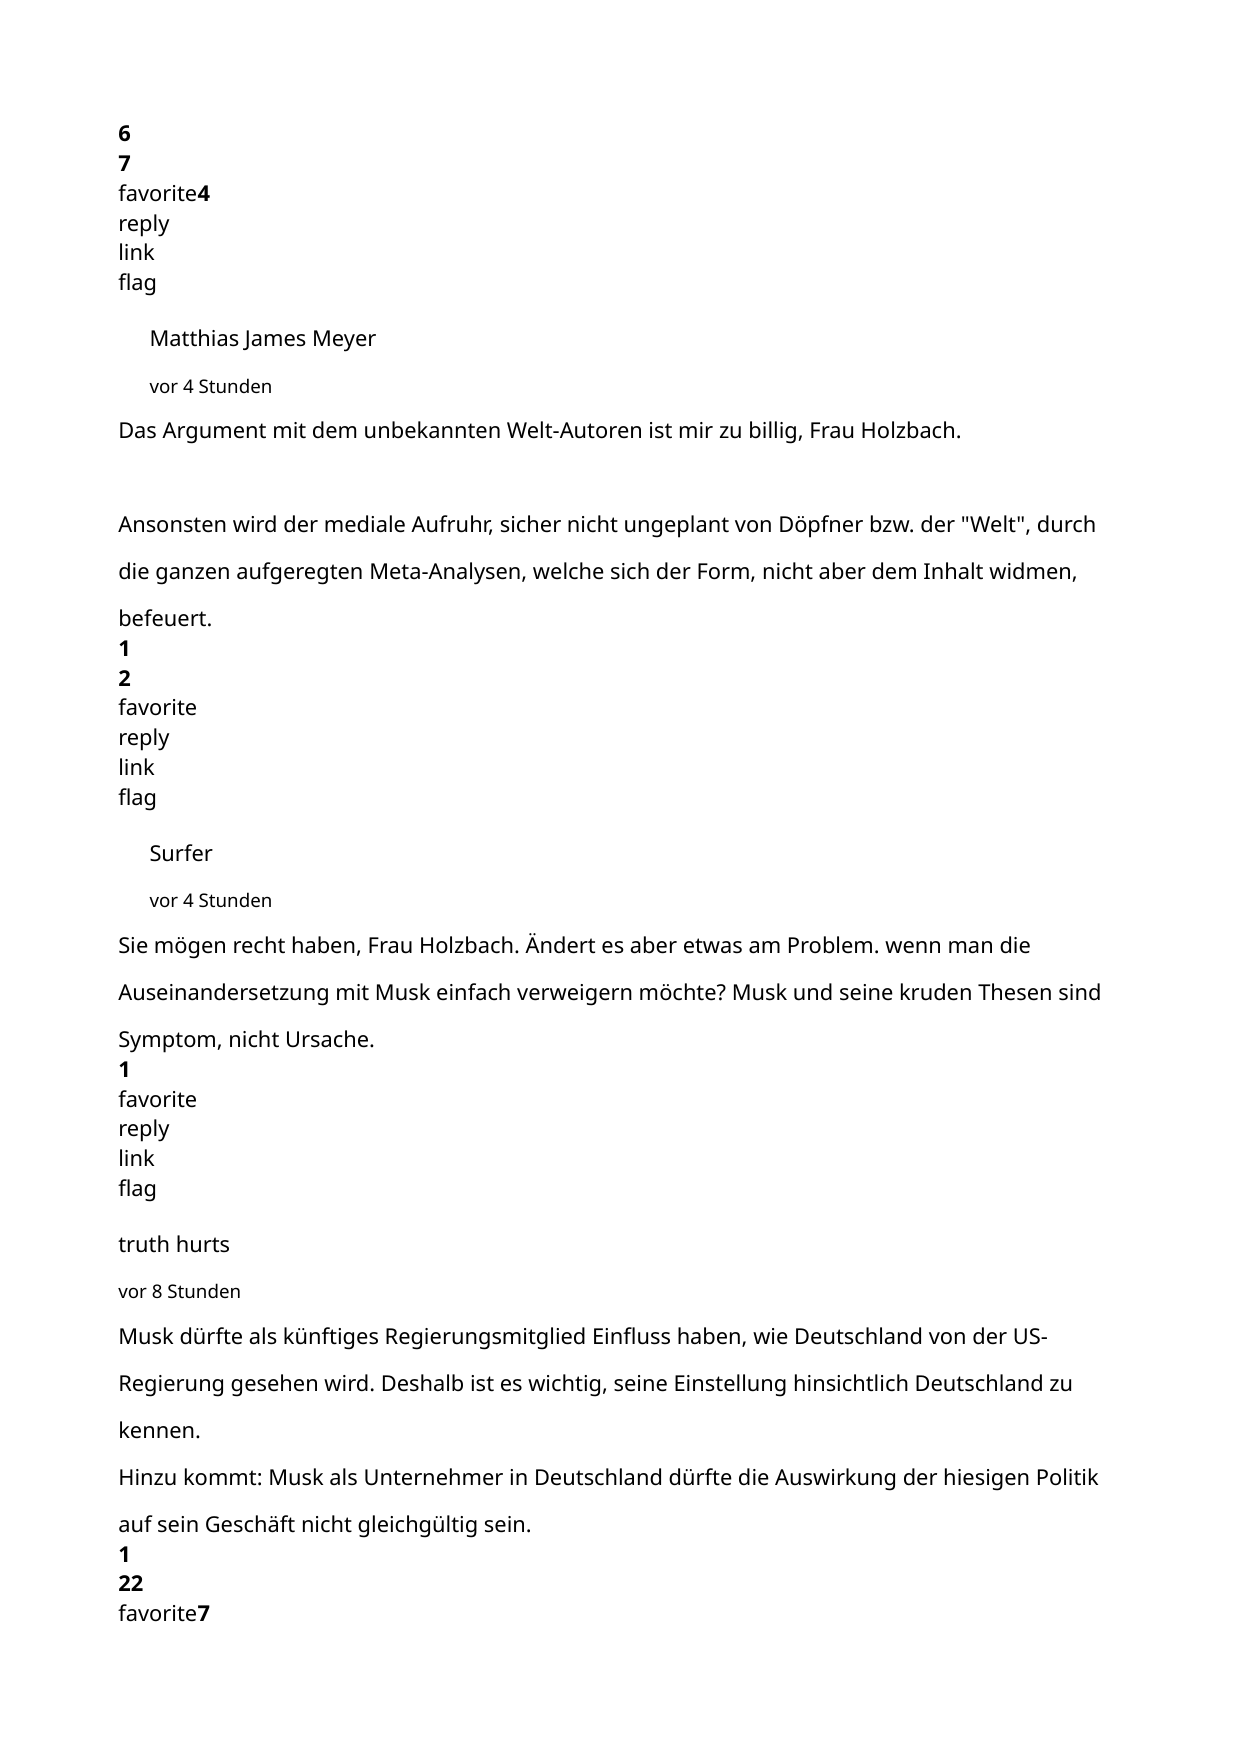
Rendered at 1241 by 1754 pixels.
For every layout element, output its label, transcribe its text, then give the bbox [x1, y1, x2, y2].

text favorite4 [118, 178, 1122, 207]
text Musk dürfte als künftiges Regierungsmitglied Einfluss haben, wie Deutschland von der US-Regierung gesehen wird. Deshalb ist es wichtig, seine Einstellung hinsichtlich Deutschland zu kennen. Hinzu kommt: Musk als Unternehmer in Deutschland dürfte die Auswirkung der hiesigen Politik auf sein Geschäft nicht gleichgültig sein. [118, 1304, 1122, 1539]
text Matthias James Meyer [149, 312, 1114, 353]
text link [118, 237, 1122, 267]
text Sie mögen recht haben, Frau Holzbach. Ändert es aber etwas am Problem. wenn man die Auseinandersetzung mit Musk einfach verweigern möchte? Musk und seine kruden Thesen sind Symptom, nicht Ursache. [118, 913, 1122, 1054]
text 7 [118, 148, 1122, 178]
text flag [118, 267, 1122, 297]
text flag [118, 1173, 1122, 1203]
text link [118, 1143, 1122, 1173]
text vor 4 Stunden [149, 883, 1122, 913]
text truth hurts [118, 1218, 1114, 1259]
text Das Argument mit dem unbekannten Welt-Autoren ist mir zu billig, Frau Holzbach. Ansonsten wird der mediale Aufruhr, sicher nicht ungeplant von Döpfner bzw. der "Welt", durch die ganzen aufgeregten Meta-Analysen, welche sich der Form, nicht aber dem Inhalt widmen, befeuert. [118, 398, 1122, 633]
text reply [118, 207, 1122, 237]
text 2 [118, 663, 1122, 692]
text 1 [118, 1539, 1122, 1568]
text link [118, 752, 1122, 782]
text favorite [118, 692, 1122, 722]
text 1 [118, 633, 1122, 663]
text favorite [118, 1083, 1122, 1113]
text Surfer [149, 827, 1114, 868]
text flag [118, 782, 1122, 812]
text 1 [118, 1054, 1122, 1083]
text favorite7 [118, 1598, 1122, 1628]
text 6 [118, 118, 1122, 148]
text vor 8 Stunden [118, 1274, 1122, 1304]
text vor 4 Stunden [149, 369, 1122, 398]
text reply [118, 722, 1122, 752]
text 22 [118, 1568, 1122, 1598]
text reply [118, 1113, 1122, 1143]
